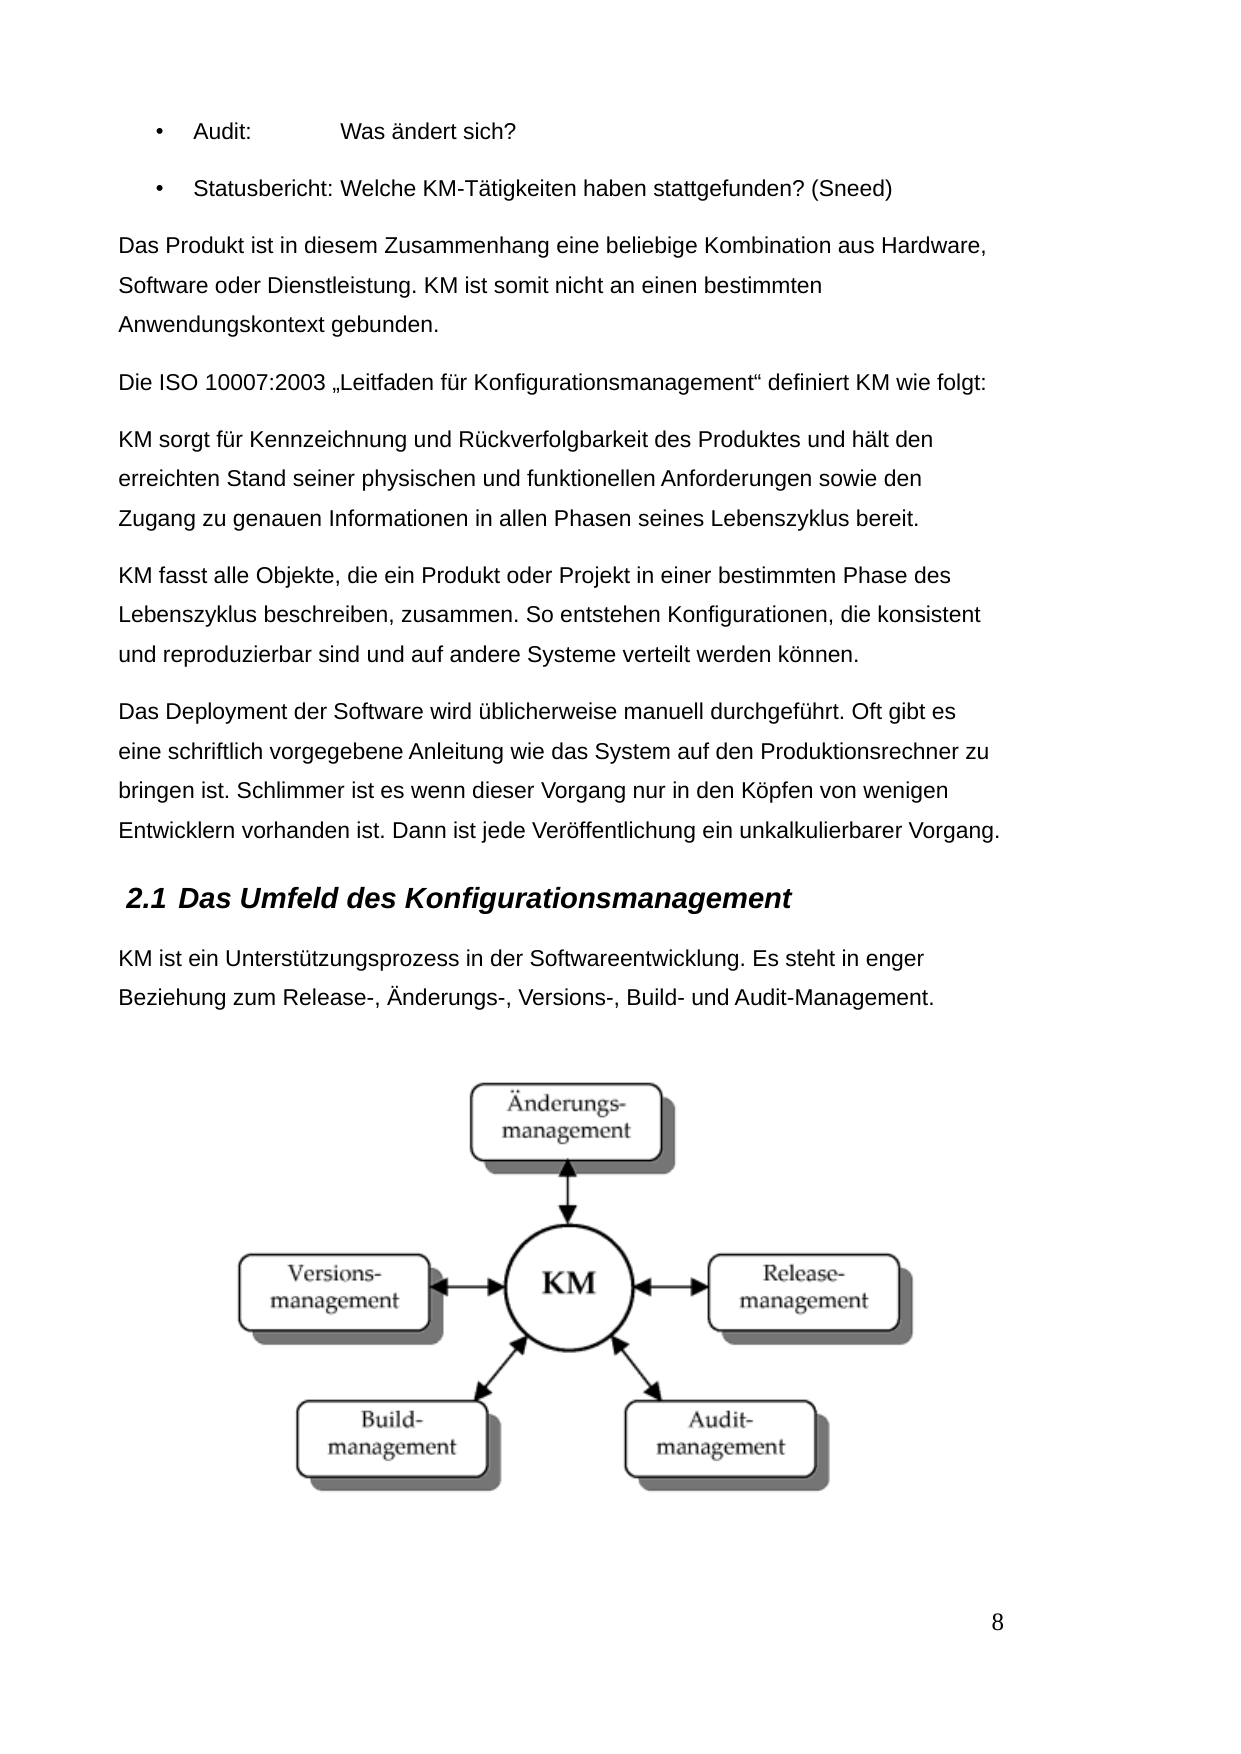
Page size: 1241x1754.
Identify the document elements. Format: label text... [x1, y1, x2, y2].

text KM sorgt für Kennzeichnung und Rückverfolgbarkeit des Produktes und hält den erreichten Stand seiner physischen und funktionellen Anforderungen sowie den Zugang zu genauen Informationen in allen Phasen seines Lebenszyklus bereit. [118, 426, 1004, 531]
text Die ISO 10007:2003 „Leitfaden für Konfigurationsmanagement“ definiert KM wie folgt: [118, 369, 1004, 395]
subtitle Das Umfeld des Konfigurationsmanagement [118, 881, 1004, 914]
text Das Deployment der Software wird üblicherweise manuell durchgeführt. Oft gibt es eine schriftlich vorgegebene Anleitung wie das System auf den Produktionsrechner zu bringen ist. Schlimmer ist es wenn dieser Vorgang nur in den Köpfen von wenigen Entwicklern vorhanden ist. Dann ist jede Veröffentlichung ein unkalkulierbarer Vorgang. [118, 698, 1004, 843]
text KM fasst alle Objekte, die ein Produkt oder Projekt in einer bestimmten Phase des Lebenszyklus beschreiben, zusammen. So entstehen Konfigurationen, die konsistent und reproduzierbar sind und auf andere Systeme verteilt werden können. [118, 562, 1004, 667]
text Das Produkt ist in diesem Zusammenhang eine beliebige Kombination aus Hardware, Software oder Dienstleistung. KM ist somit nicht an einen bestimmten Anwendungskontext gebunden. [118, 232, 1004, 338]
list Statusbericht: Welche KM-Tätigkeiten haben stattgefunden? (Sneed) [156, 175, 1004, 202]
text KM ist ein Unterstützungsprozess in der Softwareentwicklung. Es steht in enger Beziehung zum Release-, Änderungs-, Versions-, Build- und Audit-Management. [118, 945, 1004, 1011]
list Audit: Was ändert sich? [156, 118, 1004, 144]
picture [167, 1081, 955, 1502]
